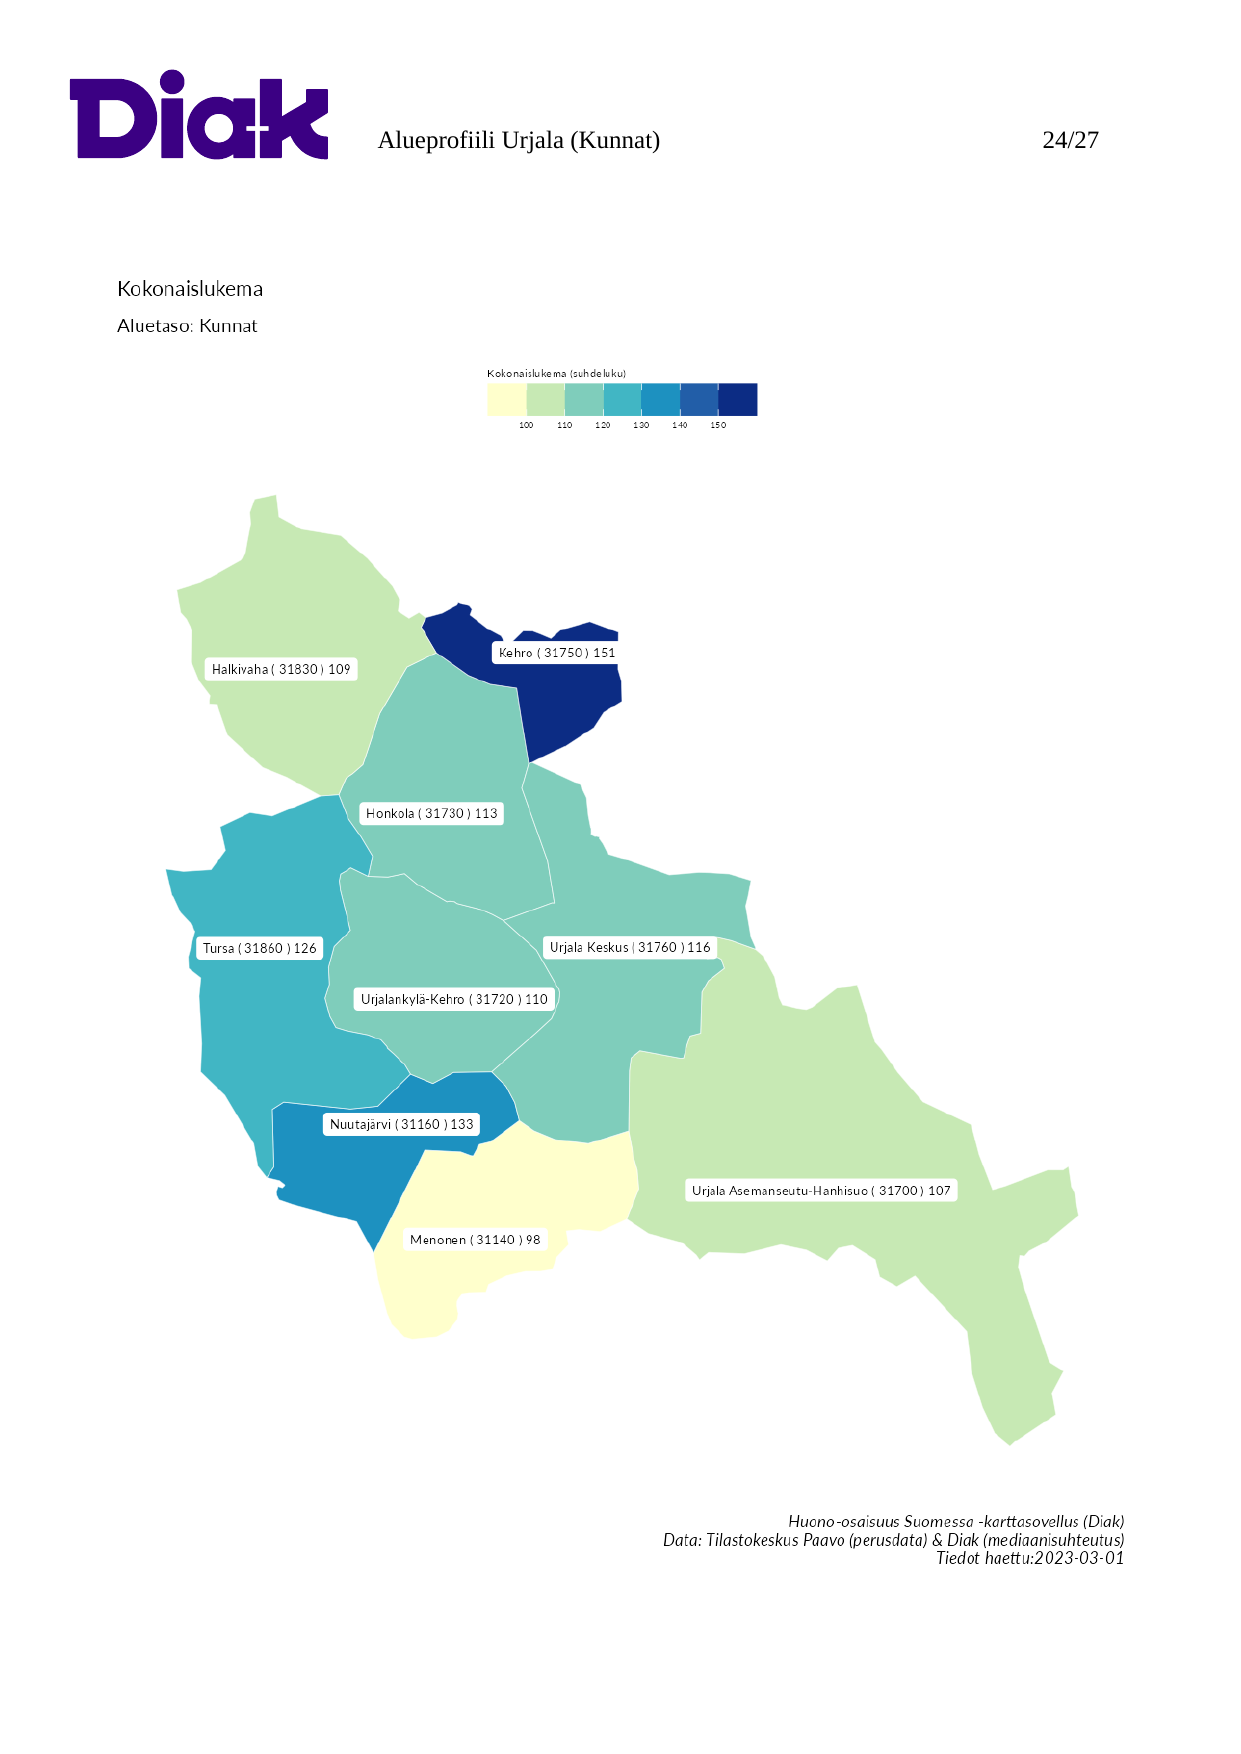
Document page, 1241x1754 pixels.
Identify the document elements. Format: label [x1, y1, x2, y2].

picture [61, 196, 1179, 1651]
